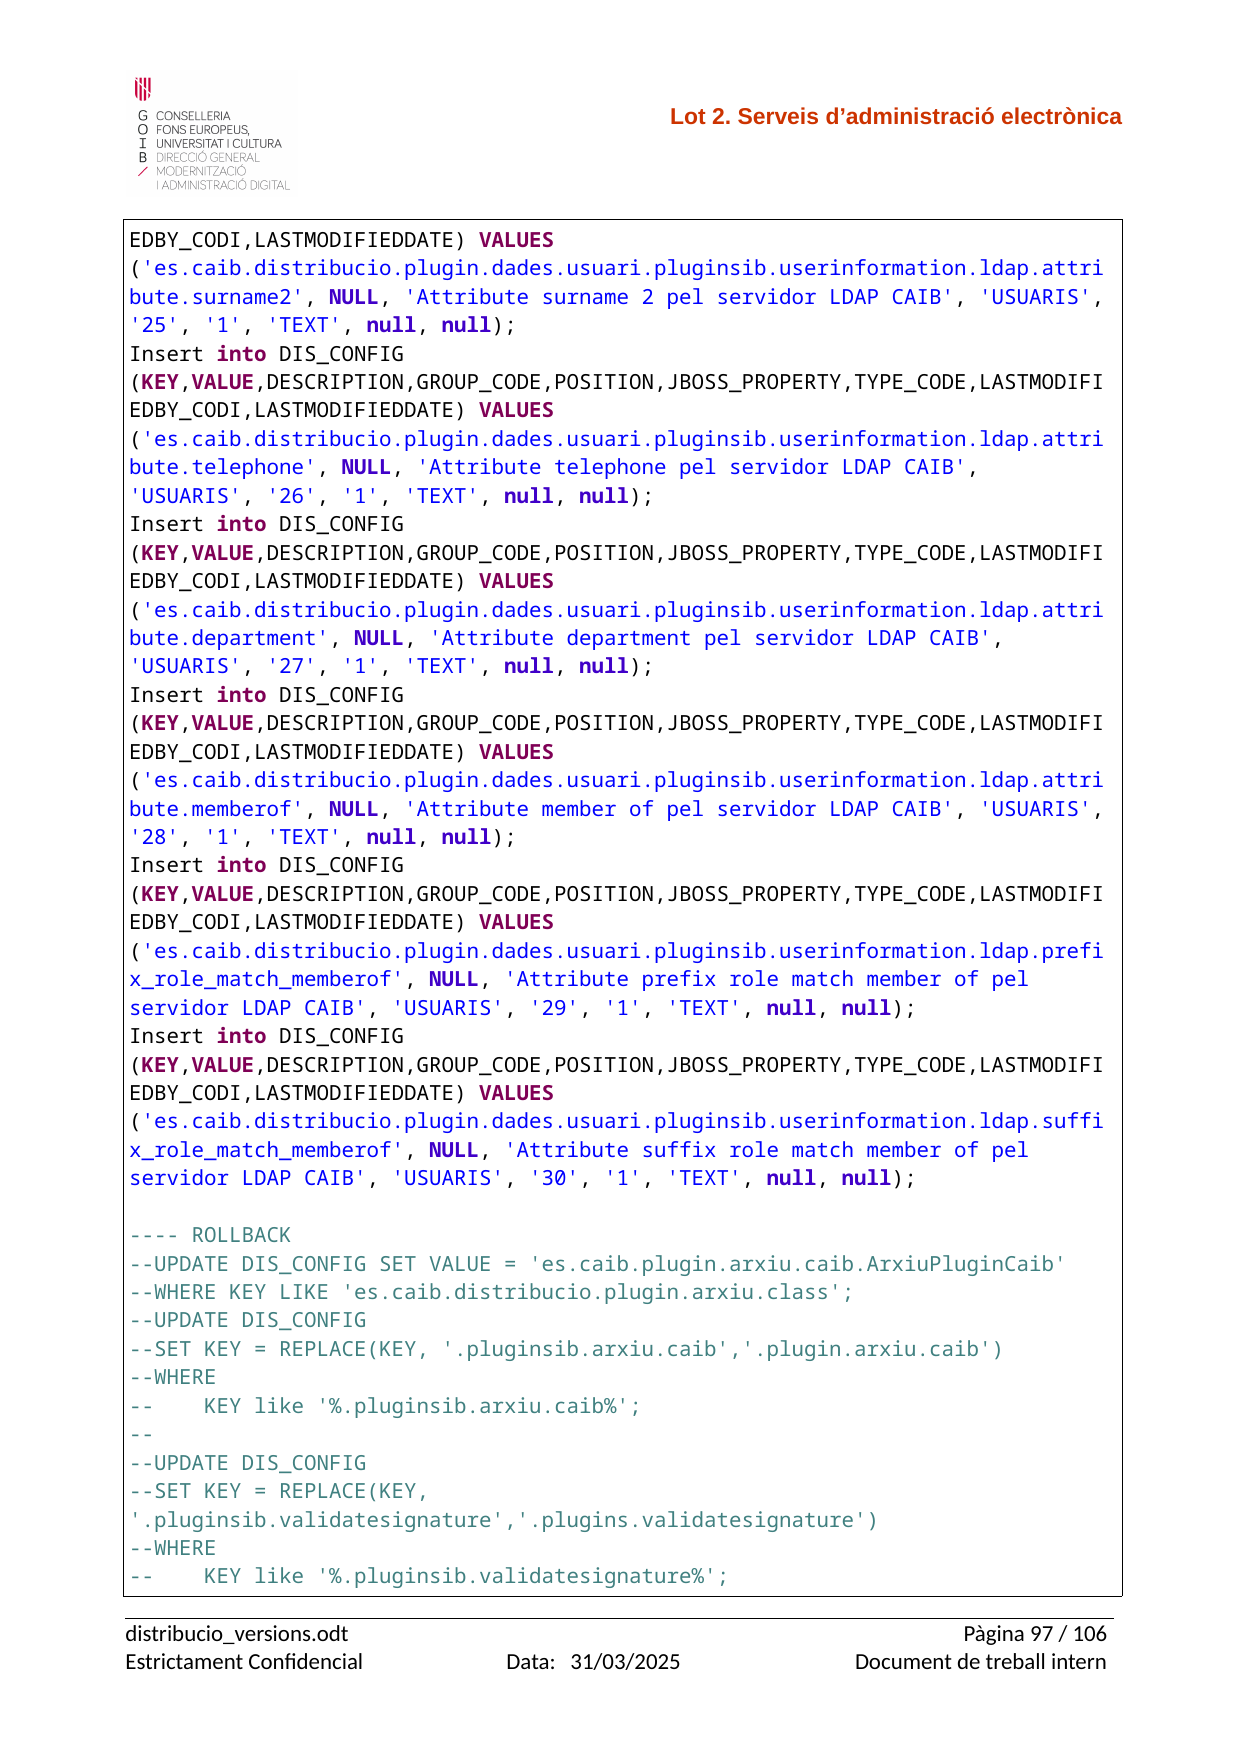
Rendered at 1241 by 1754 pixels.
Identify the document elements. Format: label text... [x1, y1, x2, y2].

picture [126, 70, 299, 197]
table_header EDBY_CODI,LASTMODIFIEDDATE) VALUES ('es.caib.distribucio.plugin.dades.usuari.pluginsib.userinformation.ldap.attribute.surname2', NULL, 'Attribute surname 2 pel servidor LDAP CAIB', 'USUARIS', '25', '1', 'TEXT', null, null); Insert into DIS_CONFIG (KEY,VALUE,DESCRIPTION,GROUP_CODE,POSITION,JBOSS_PROPERTY,TYPE_CODE,LASTMODIFIEDBY_CODI,LASTMODIFIEDDATE) VALUES ('es.caib.distribucio.plugin.dades.usuari.pluginsib.userinformation.ldap.attribute.telephone', NULL, 'Attribute telephone pel servidor LDAP CAIB', 'USUARIS', '26', '1', 'TEXT', null, null); Insert into DIS_CONFIG (KEY,VALUE,DESCRIPTION,GROUP_CODE,POSITION,JBOSS_PROPERTY,TYPE_CODE,LASTMODIFIEDBY_CODI,LASTMODIFIEDDATE) VALUES ('es.caib.distribucio.plugin.dades.usuari.pluginsib.userinformation.ldap.attribute.department', NULL, 'Attribute department pel servidor LDAP CAIB', 'USUARIS', '27', '1', 'TEXT', null, null); Insert into DIS_CONFIG (KEY,VALUE,DESCRIPTION,GROUP_CODE,POSITION,JBOSS_PROPERTY,TYPE_CODE,LASTMODIFIEDBY_CODI,LASTMODIFIEDDATE) VALUES ('es.caib.distribucio.plugin.dades.usuari.pluginsib.userinformation.ldap.attribute.memberof', NULL, 'Attribute member of pel servidor LDAP CAIB', 'USUARIS', '28', '1', 'TEXT', null, null); Insert into DIS_CONFIG (KEY,VALUE,DESCRIPTION,GROUP_CODE,POSITION,JBOSS_PROPERTY,TYPE_CODE,LASTMODIFIEDBY_CODI,LASTMODIFIEDDATE) VALUES ('es.caib.distribucio.plugin.dades.usuari.pluginsib.userinformation.ldap.prefix_role_match_memberof', NULL, 'Attribute prefix role match member of pel servidor LDAP CAIB', 'USUARIS', '29', '1', 'TEXT', null, null); Insert into DIS_CONFIG (KEY,VALUE,DESCRIPTION,GROUP_CODE,POSITION,JBOSS_PROPERTY,TYPE_CODE,LASTMODIFIEDBY_CODI,LASTMODIFIEDDATE) VALUES ('es.caib.distribucio.plugin.dades.usuari.pluginsib.userinformation.ldap.suffix_role_match_memberof', NULL, 'Attribute suffix role match member of pel servidor LDAP CAIB', 'USUARIS', '30', '1', 'TEXT', null, null); ---- ROLLBACK --UPDATE DIS_CONFIG SET VALUE = 'es.caib.plugin.arxiu.caib.ArxiuPluginCaib' --WHERE KEY LIKE 'es.caib.distribucio.plugin.arxiu.class'; --UPDATE DIS_CONFIG --SET KEY = REPLACE(KEY, '.pluginsib.arxiu.caib','.plugin.arxiu.caib') --WHERE -- KEY like '%.pluginsib.arxiu.caib%'; -- --UPDATE DIS_CONFIG --SET KEY = REPLACE(KEY, '.pluginsib.validatesignature','.plugins.validatesignature') --WHERE -- KEY like '%.pluginsib.validatesignature%'; [124, 220, 1122, 1596]
